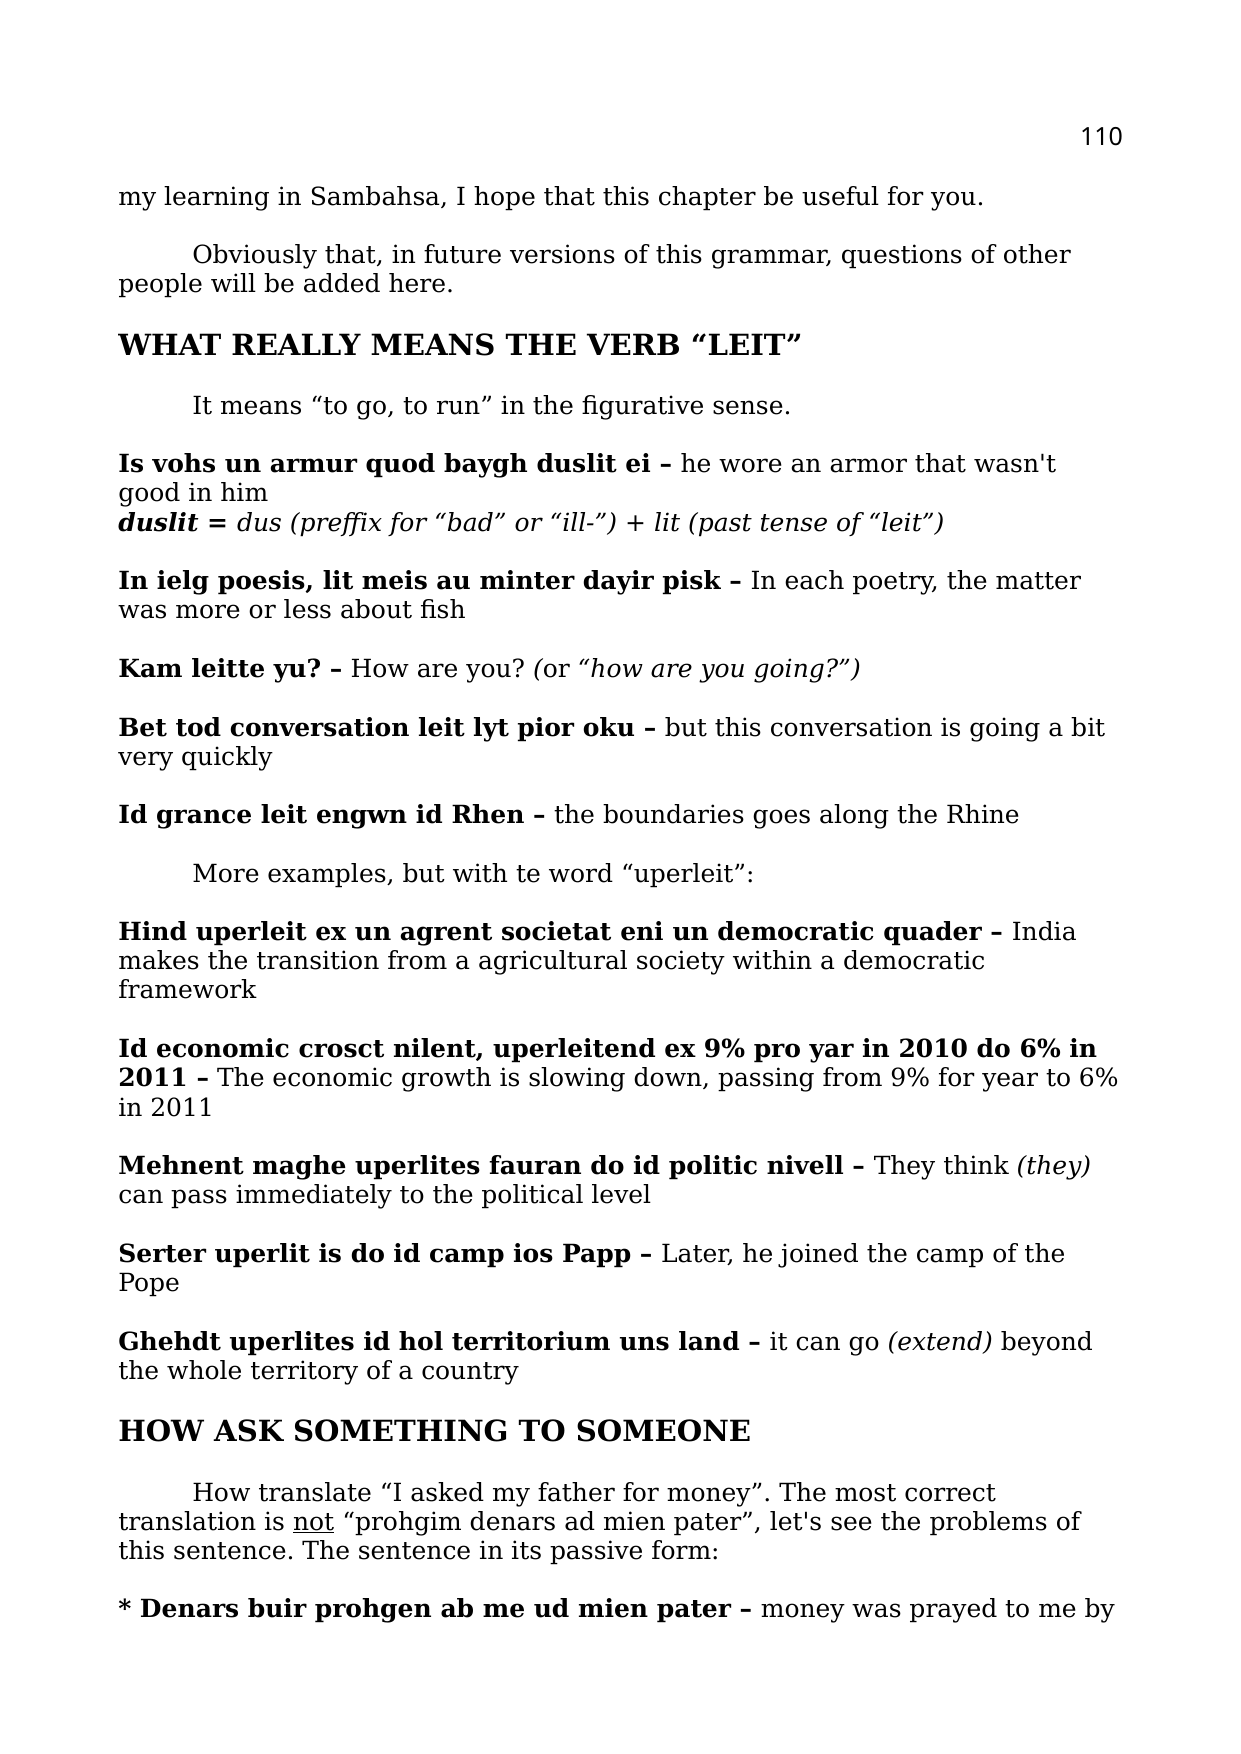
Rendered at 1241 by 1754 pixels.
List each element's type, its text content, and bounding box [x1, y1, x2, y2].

subtitle WHAT REALLY MEANS THE VERB “LEIT” [118, 327, 1123, 362]
text It means “to go, to run” in the figurative sense. [118, 391, 1123, 420]
text Is vohs un armur quod baygh duslit ei – he wore an armor that wasn't good in him [118, 449, 1123, 508]
text In ielg poesis, lit meis au minter dayir pisk – In each poetry, the matter was more or less about fish [118, 566, 1123, 625]
text More examples, but with te word “uperleit”: [118, 859, 1123, 888]
text * Denars buir prohgen ab me ud mien pater – money was prayed to me by [118, 1594, 1123, 1624]
text Id grance leit engwn id Rhen – the boundaries goes along the Rhine [118, 800, 1123, 830]
text Bet tod conversation leit lyt pior oku – but this conversation is going a bit very quickly [118, 713, 1123, 771]
text my learning in Sambahsa, I hope that this chapter be useful for you. [118, 182, 1123, 211]
text duslit = dus (preffix for “bad” or “ill-”) + lit (past tense of “leit”) [118, 508, 1123, 537]
text Serter uperlit is do id camp ios Papp – Later, he joined the camp of the Pope [118, 1239, 1123, 1297]
text How translate “I asked my father for money”. The most correct translation is not “prohgim denars ad mien pater”, let's see the problems of this sentence. The sentence in its passive form: [118, 1478, 1123, 1565]
text Obviously that, in future versions of this grammar, questions of other people will be added here. [118, 240, 1123, 298]
text Kam leitte yu? – How are you? (or “how are you going?”) [118, 654, 1123, 683]
subtitle HOW ASK SOMETHING TO SOMEONE [118, 1414, 1123, 1448]
text Id economic crosct nilent, uperleitend ex 9% pro yar in 2010 do 6% in 2011 – The economic growth is slowing down, passing from 9% for year to 6% in 2011 [118, 1034, 1123, 1122]
text Ghehdt uperlites id hol territorium uns land – it can go (extend) beyond the whole territory of a country [118, 1327, 1123, 1385]
text Mehnent maghe uperlites fauran do id politic nivell – They think (they) can pass immediately to the political level [118, 1151, 1123, 1210]
text Hind uperleit ex un agrent societat eni un democratic quader – India makes the transition from a agricultural society within a democratic framework [118, 917, 1123, 1005]
